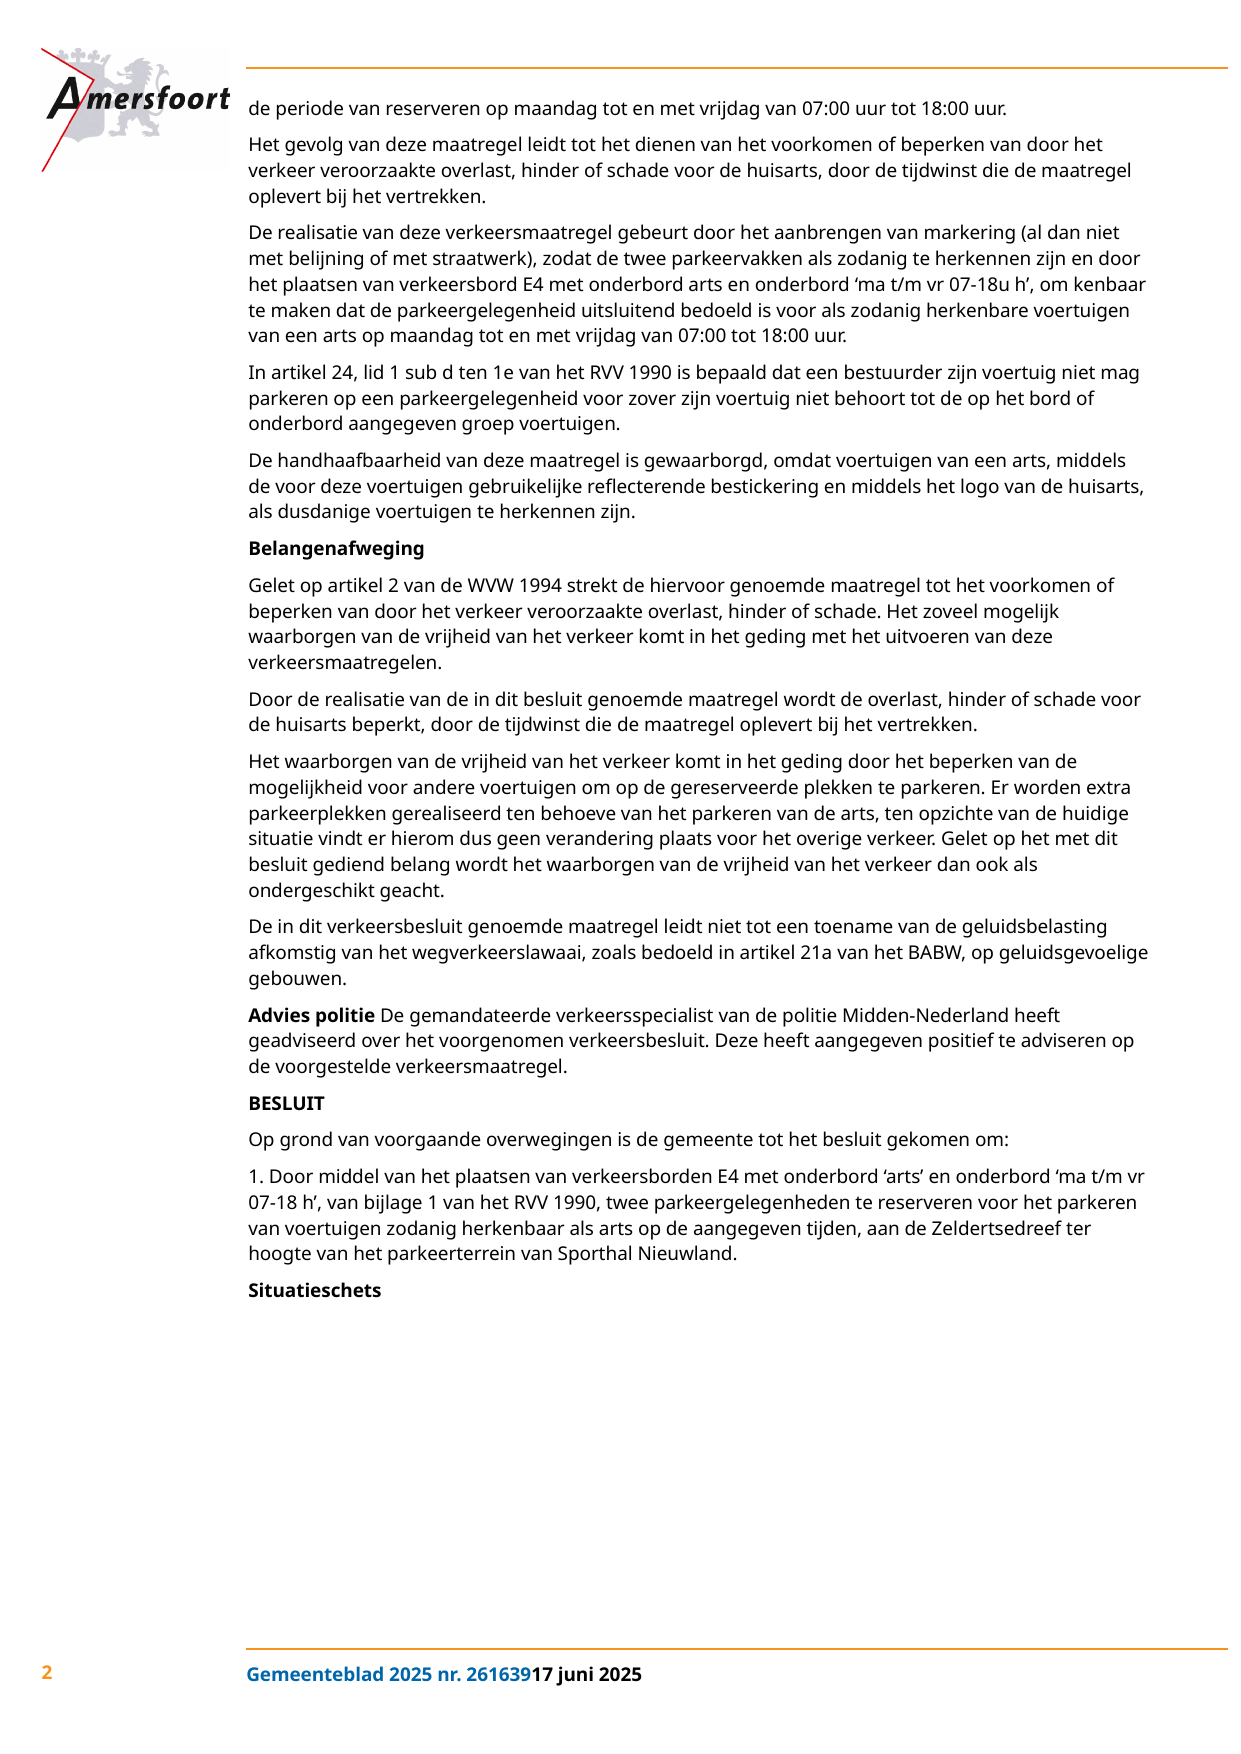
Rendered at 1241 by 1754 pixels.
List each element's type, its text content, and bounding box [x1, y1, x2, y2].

text Door de realisatie van de in dit besluit genoemde maatregel wordt de overlast, hinder of schade voor de huisarts beperkt, door de tijdwinst die de maatregel oplevert bij het vertrekken. [248, 686, 1152, 737]
text BESLUIT [248, 1090, 1152, 1116]
text Het gevolg van deze maatregel leidt tot het dienen van het voorkomen of beperken van door het verkeer veroorzaakte overlast, hinder of schade voor de huisarts, door de tijdwinst die de maatregel oplevert bij het vertrekken. [248, 131, 1152, 209]
text De in dit verkeersbesluit genoemde maatregel leidt niet tot een toename van de geluidsbelasting afkomstig van het wegverkeerslawaai, zoals bedoeld in artikel 21a van het BABW, op geluidsgevoelige gebouwen. [248, 914, 1152, 991]
text de periode van reserveren op maandag tot en met vrijdag van 07:00 uur tot 18:00 uur. [248, 95, 1152, 121]
text Advies politie De gemandateerde verkeersspecialist van de politie Midden-Nederland heeft geadviseerd over het voorgenomen verkeersbesluit. Deze heeft aangegeven positief te adviseren op de voorgestelde verkeersmaatregel. [248, 1002, 1152, 1079]
text Het waarborgen van de vrijheid van het verkeer komt in het geding door het beperken van de mogelijkheid voor andere voertuigen om op de gereserveerde plekken te parkeren. Er worden extra parkeerplekken gerealiseerd ten behoeve van het parkeren van de arts, ten opzichte van de huidige situatie vindt er hierom dus geen verandering plaats voor het overige verkeer. Gelet op het met dit besluit gediend belang wordt het waarborgen van de vrijheid van het verkeer dan ook als ondergeschikt geacht. [248, 748, 1152, 903]
text Gelet op artikel 2 van de WVW 1994 strekt de hiervoor genoemde maatregel tot het voorkomen of beperken van door het verkeer veroorzaakte overlast, hinder of schade. Het zoveel mogelijk waarborgen van de vrijheid van het verkeer komt in het geding met het uitvoeren van deze verkeersmaatregelen. [248, 572, 1152, 675]
text Situatieschets [248, 1277, 1152, 1303]
text Belangenafweging [248, 535, 1152, 561]
picture [41, 47, 231, 172]
text In artikel 24, lid 1 sub d ten 1e van het RVV 1990 is bepaald dat een bestuurder zijn voertuig niet mag parkeren op een parkeergelegenheid voor zover zijn voertuig niet behoort tot de op het bord of onderbord aangegeven groep voertuigen. [248, 359, 1152, 436]
text De handhaafbaarheid van deze maatregel is gewaarborgd, omdat voertuigen van een arts, middels de voor deze voertuigen gebruikelijke reflecterende bestickering en middels het logo van de huisarts, als dusdanige voertuigen te herkennen zijn. [248, 447, 1152, 524]
text Op grond van voorgaande overwegingen is de gemeente tot het besluit gekomen om: [248, 1127, 1152, 1152]
text 1. Door middel van het plaatsen van verkeersborden E4 met onderbord ‘arts’ en onderbord ‘ma t/m vr 07-18 h’, van bijlage 1 van het RVV 1990, twee parkeergelegenheden te reserveren voor het parkeren van voertuigen zodanig herkenbaar als arts op de aangegeven tijden, aan de Zeldertsedreef ter hoogte van het parkeerterrein van Sporthal Nieuwland. [248, 1163, 1152, 1266]
text De realisatie van deze verkeersmaatregel gebeurt door het aanbrengen van markering (al dan niet met belijning of met straatwerk), zodat de twee parkeervakken als zodanig te herkennen zijn en door het plaatsen van verkeersbord E4 met onderbord arts en onderbord ‘ma t/m vr 07-18u h’, om kenbaar te maken dat de parkeergelegenheid uitsluitend bedoeld is voor als zodanig herkenbare voertuigen van een arts op maandag tot en met vrijdag van 07:00 tot 18:00 uur. [248, 219, 1152, 348]
